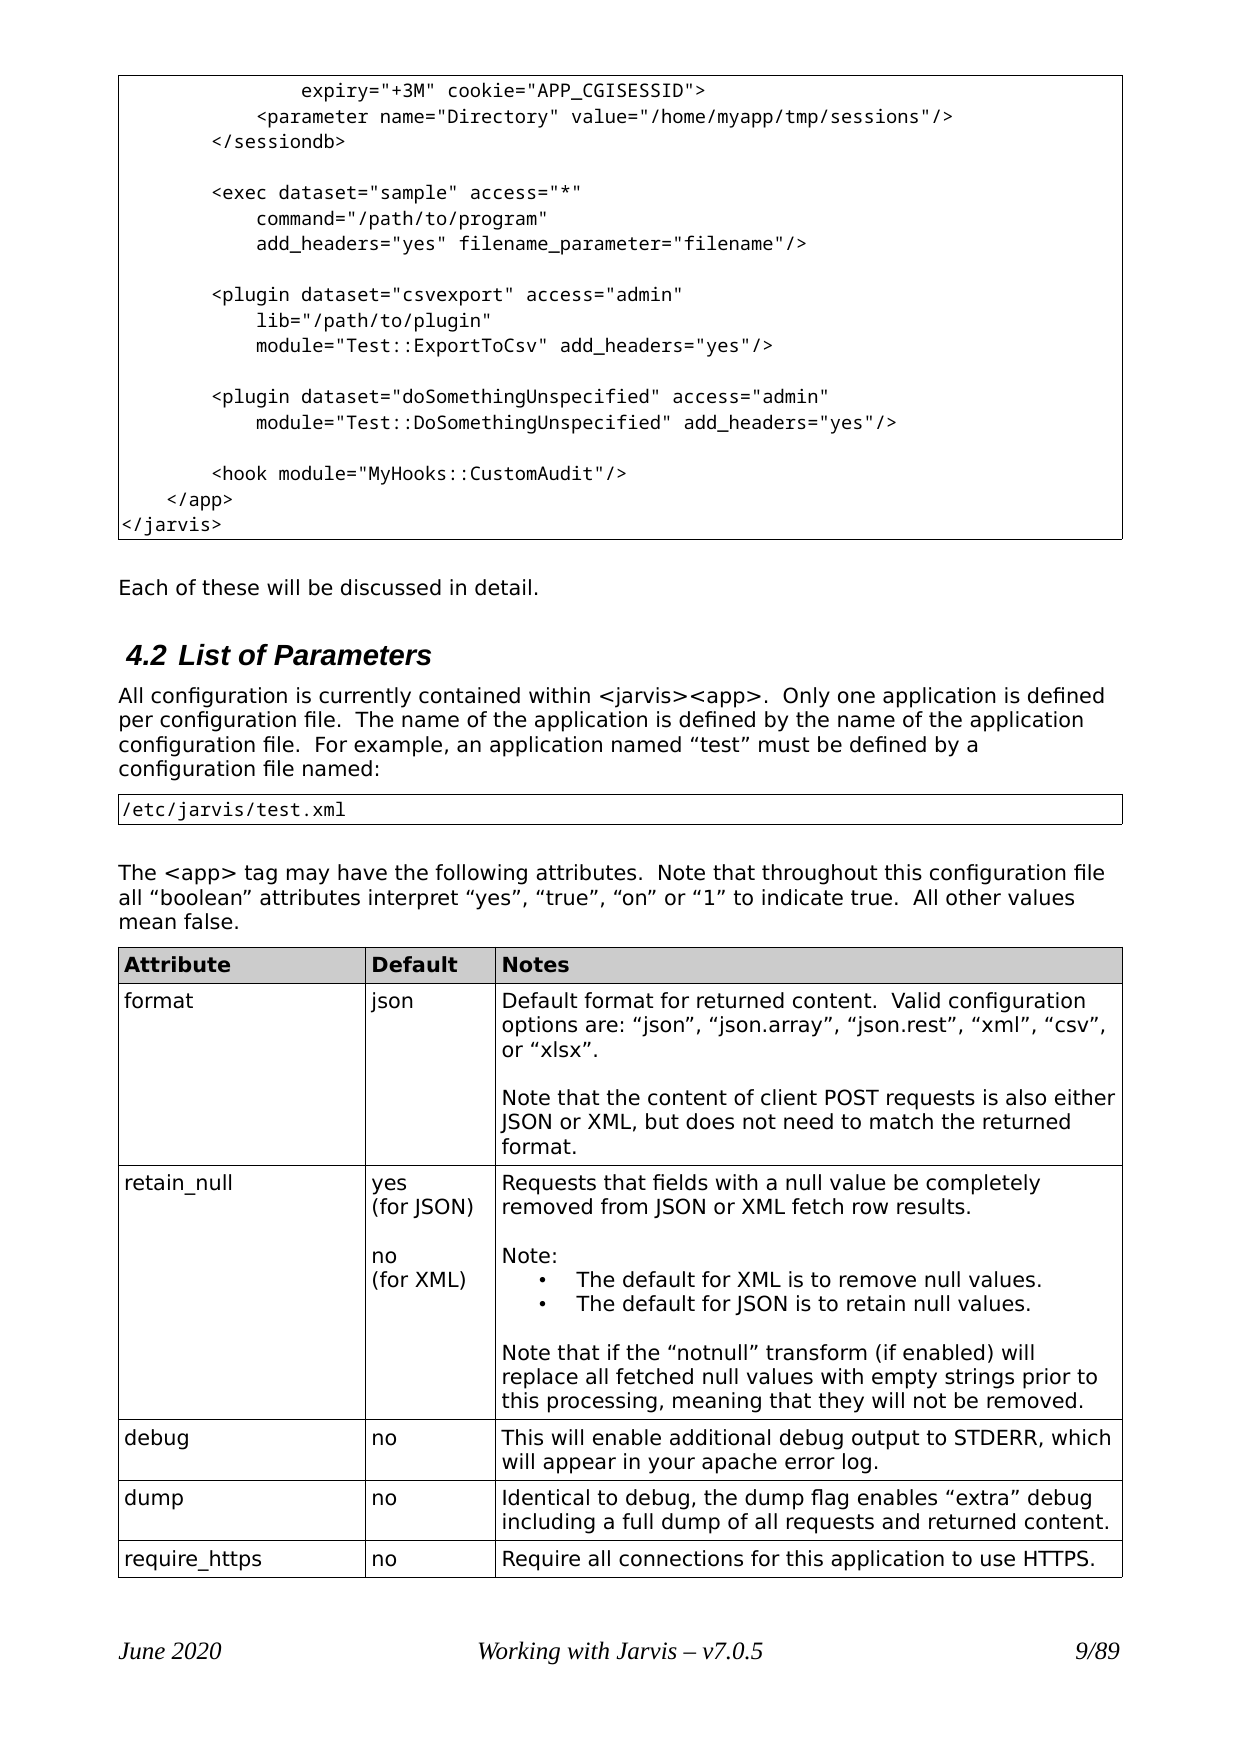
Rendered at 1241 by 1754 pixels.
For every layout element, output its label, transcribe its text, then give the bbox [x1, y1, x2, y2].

table_cell debug [119, 1420, 365, 1480]
table_cell dump [119, 1481, 365, 1540]
text <plugin dataset="csvexport" access="admin" [119, 279, 1122, 305]
table_cell This will enable additional debug output to STDERR, which will appear in your apache error log. [496, 1420, 1122, 1480]
text add_headers="yes" filename_parameter="filename"/> [119, 228, 1122, 256]
table_cell format [119, 984, 365, 1165]
text </jarvis> [119, 509, 1122, 539]
text /etc/jarvis/test.xml [119, 795, 1122, 824]
table_cell no [366, 1420, 495, 1480]
table_cell json [366, 984, 495, 1165]
text Each of these will be discussed in detail. [118, 576, 1122, 601]
text command="/path/to/program" [119, 203, 1122, 228]
table_cell require_https [119, 1541, 365, 1577]
table_cell no [366, 1481, 495, 1540]
text </app> [119, 483, 1122, 509]
text module="Test::DoSomethingUnspecified" add_headers="yes"/> [119, 407, 1122, 435]
text module="Test::ExportToCsv" add_headers="yes"/> [119, 330, 1122, 358]
table_cell no [366, 1541, 495, 1577]
text <exec dataset="sample" access="*" [119, 177, 1122, 203]
table_cell Require all connections for this application to use HTTPS. [496, 1541, 1122, 1577]
table_header Default [366, 948, 495, 983]
text <plugin dataset="doSomethingUnspecified" access="admin" [119, 381, 1122, 407]
text <parameter name="Directory" value="/home/myapp/tmp/sessions"/> [119, 101, 1122, 126]
table_cell Default format for returned content. Valid configuration options are: “json”, “json.array”, “json.rest”, “xml”, “csv”, or “xlsx”. Note that the content of client POST requests is also either JSON or XML, but does not need to match the returned format. [496, 984, 1122, 1165]
text </sessiondb> [119, 126, 1122, 154]
table_cell retain_null [119, 1166, 365, 1419]
table_cell yes (for JSON) no (for XML) [366, 1166, 495, 1419]
table_cell Identical to debug, the dump flag enables “extra” debug including a full dump of all requests and returned content. [496, 1481, 1122, 1540]
text lib="/path/to/plugin" [119, 305, 1122, 330]
text The <app> tag may have the following attributes. Note that throughout this configuration file all “boolean” attributes interpret “yes”, “true”, “on” or “1” to indicate true. All other values mean false. [118, 861, 1122, 934]
table_header Attribute [119, 948, 365, 983]
text All configuration is currently contained within <jarvis><app>. Only one application is defined per configuration file. The name of the application is defined by the name of the application configuration file. For example, an application named “test” must be defined by a configuration file named: [118, 684, 1122, 781]
text expiry="+3M" cookie="APP_CGISESSID"> [119, 76, 1122, 101]
table_cell Requests that fields with a null value be completely removed from JSON or XML fetch row results. Note: The default for XML is to remove null values. The default for JSON is to retain null values. Note that if the “notnull” transform (if enabled) will replace all fetched null values with empty strings prior to this processing, meaning that they will not be removed. [496, 1166, 1122, 1419]
subtitle List of Parameters [118, 638, 1122, 672]
text <hook module="MyHooks::CustomAudit"/> [119, 458, 1122, 483]
table_header Notes [496, 948, 1122, 983]
